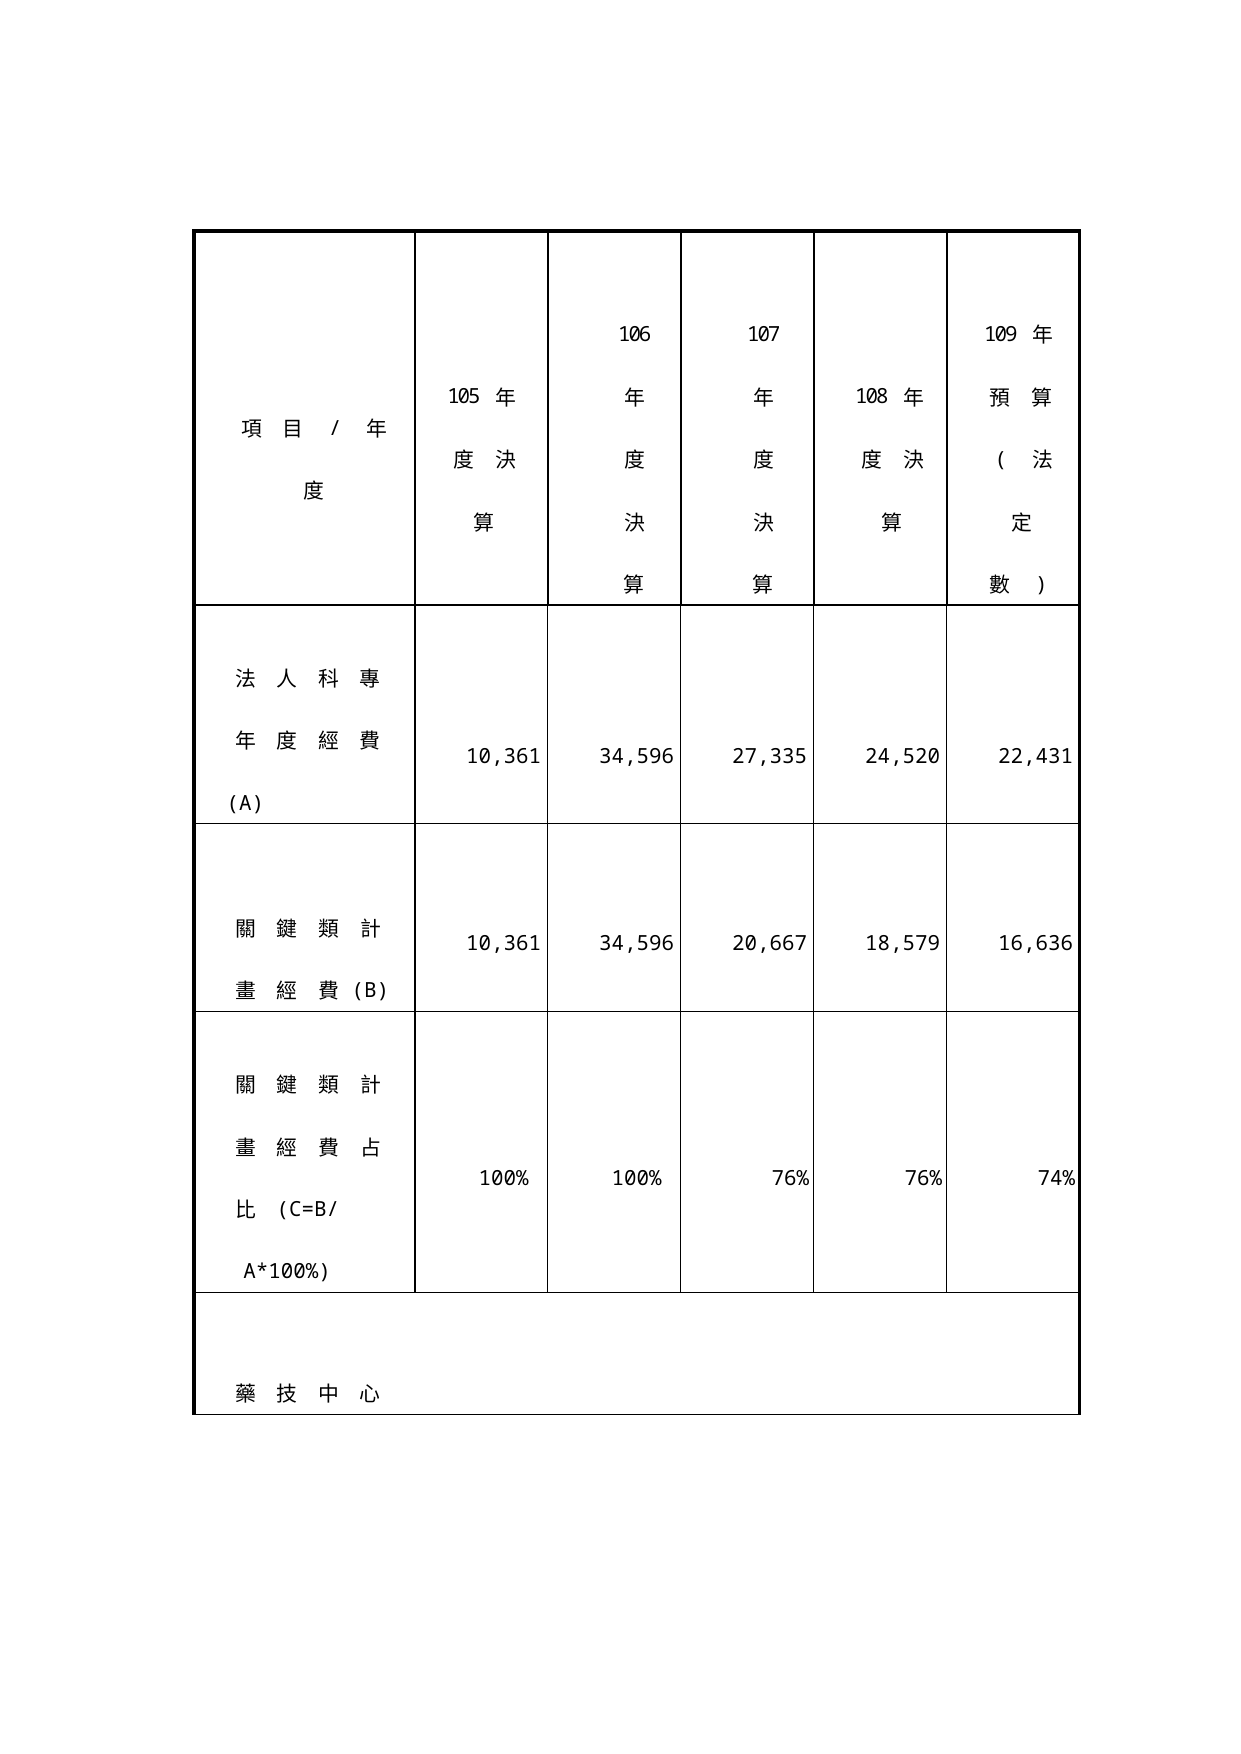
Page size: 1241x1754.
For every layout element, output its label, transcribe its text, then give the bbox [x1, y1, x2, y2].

table_cell 27,335 [681, 606, 813, 823]
table_cell 100% [548, 1012, 680, 1292]
table_header 108年度決算 [815, 233, 946, 604]
table_header 106年度決算 [549, 233, 680, 604]
table_cell 34,596 [548, 824, 680, 1011]
table_cell 76% [814, 1012, 946, 1292]
table_cell 100% [416, 1012, 547, 1292]
table_cell 74% [947, 1012, 1078, 1292]
table_cell 法人科專年度經費(A) [196, 606, 414, 823]
table_header 項目/年度 [196, 233, 414, 604]
table_cell 10,361 [416, 824, 547, 1011]
table_cell 22,431 [947, 606, 1078, 823]
table_header 109年預算 (法定數) [948, 233, 1078, 604]
table_cell 關鍵類計畫經費占比(C=B/A*100%) [196, 1012, 414, 1292]
table_header 107年度決算 [682, 233, 813, 604]
table_cell 20,667 [681, 824, 813, 1011]
table_cell 24,520 [814, 606, 946, 823]
table_cell 16,636 [947, 824, 1078, 1011]
table_header 105年度決算 [416, 233, 547, 604]
table_cell 76% [681, 1012, 813, 1292]
table_cell 10,361 [416, 606, 547, 823]
table_cell 34,596 [548, 606, 680, 823]
table_cell 關鍵類計畫經費(B) [196, 824, 414, 1011]
table_cell 18,579 [814, 824, 946, 1011]
table_cell 藥技中心 [196, 1293, 1078, 1414]
